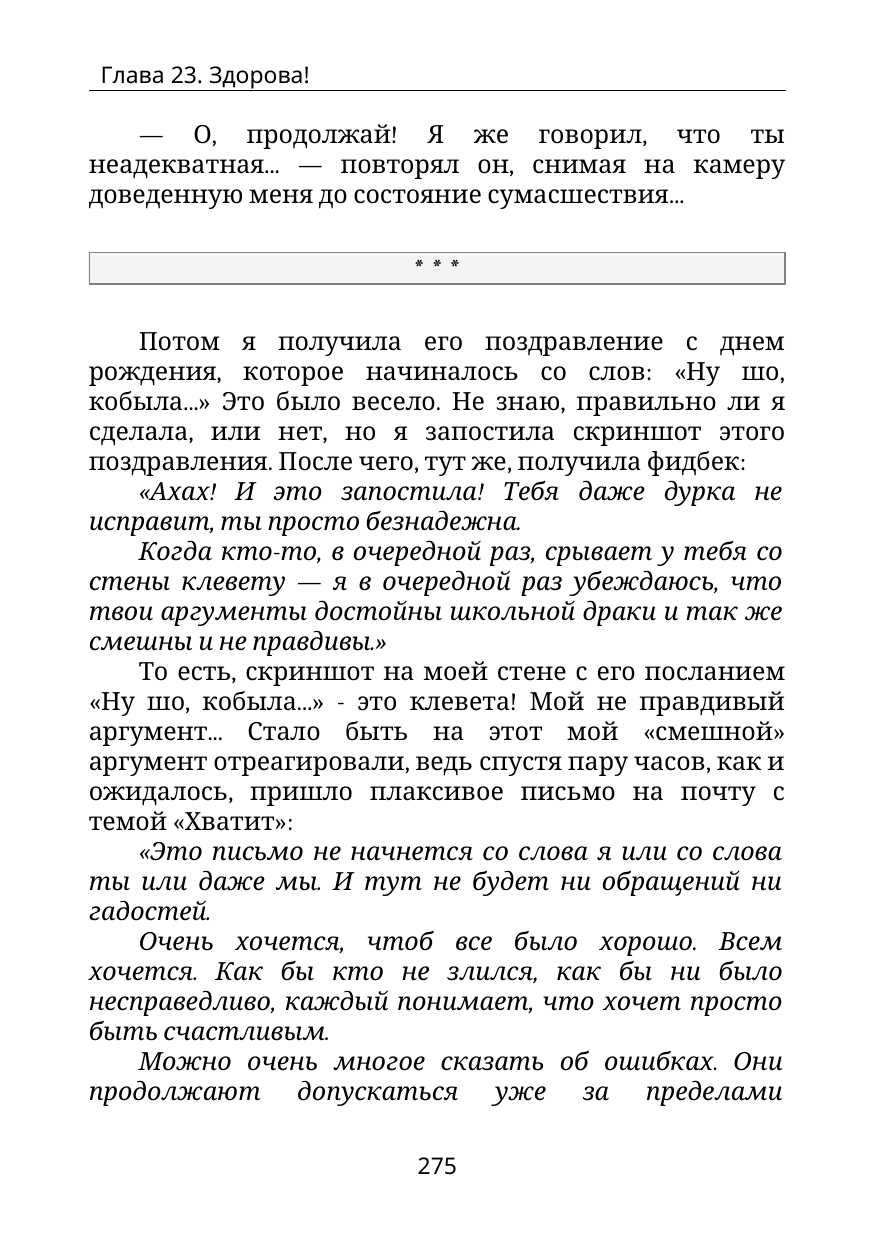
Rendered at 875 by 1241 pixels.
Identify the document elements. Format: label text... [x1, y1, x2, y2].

text То есть, скриншот на моей стене с его посланием «Ну шо, кобыла...» - это клевета! Мой не правдивый аргумент... Стало быть на этот мой «смешной» аргумент отреагировали, ведь спустя пару часов, как и ожидалось, пришло плаксивое письмо на почту с темой «Хватит»: [88, 656, 786, 836]
text — О, продолжай! Я же говорил, что ты неадекватная... — повторял он, снимая на камеру доведенную меня до состояние сумасшествия... [88, 120, 786, 210]
text Когда кто-то, в очередной раз, срывает у тебя со стены клевету — я в очередной раз убеждаюсь, что твои аргументы достойны школьной драки и так же смешны и не правдивы.» [88, 536, 786, 656]
text «Это письмо не начнется со слова я или со слова ты или даже мы. И тут не будет ни обращений ни гадостей. [88, 836, 786, 926]
text Потом я получила его поздравление с днем рождения, которое начиналось со слов: «Ну шо, кобыла...» Это было весело. Не знаю, правильно ли я сделала, или нет, но я запостила скриншот этого поздравления. После чего, тут же, получила фидбек: [88, 326, 786, 476]
subtitle * * * [90, 253, 784, 283]
text «Ахах! И это запостила! Тебя даже дурка не исправит, ты просто безнадежна. [88, 476, 786, 536]
text Можно очень многое сказать об ошибках. Они продолжают допускаться уже за пределами [88, 1046, 786, 1106]
text Очень хочется, чтоб все было хорошо. Всем хочется. Как бы кто не злился, как бы ни было несправедливо, каждый понимает, что хочет просто быть счастливым. [88, 926, 786, 1046]
